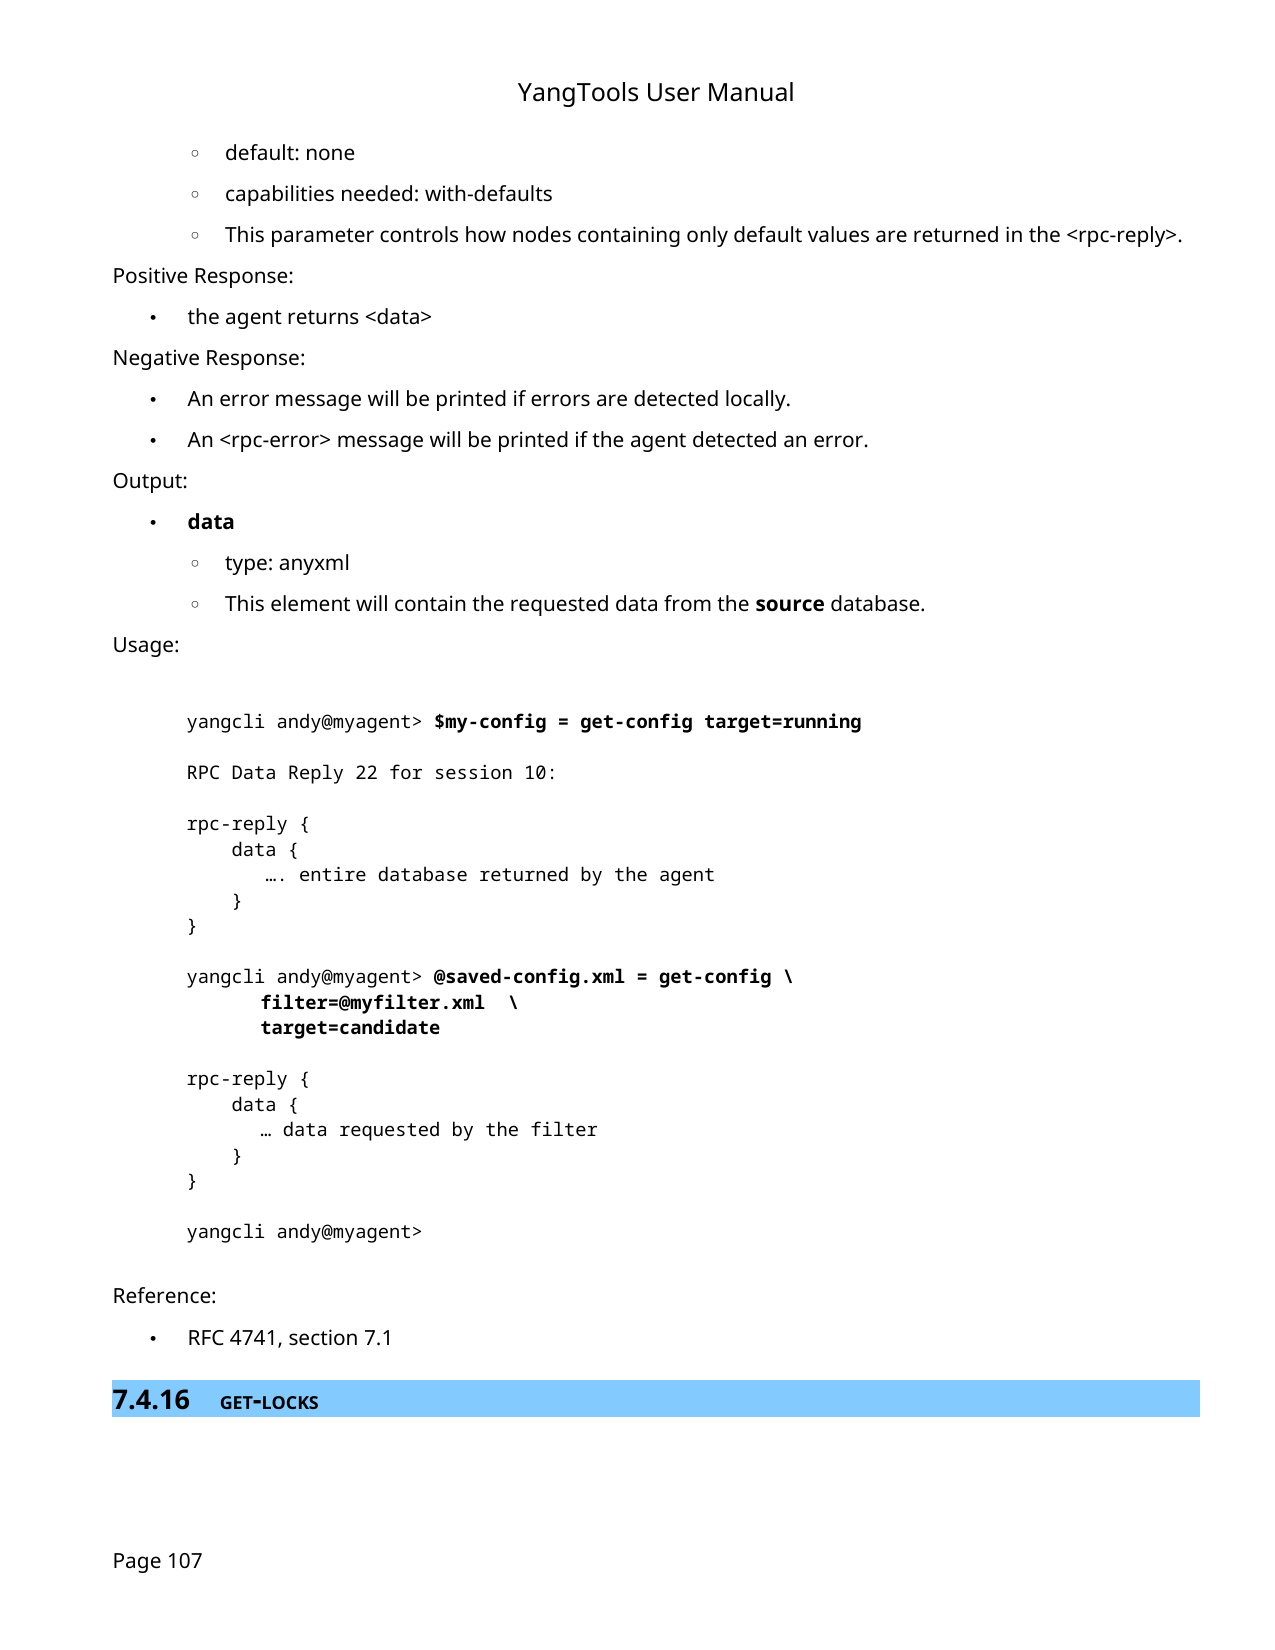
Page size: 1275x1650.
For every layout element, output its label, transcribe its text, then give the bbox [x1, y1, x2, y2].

text Positive Response: [112, 261, 1200, 290]
list RFC 4741, section 7.1 [150, 1323, 1200, 1351]
text Reference: [112, 1282, 1200, 1310]
text Negative Response: [112, 343, 1200, 372]
list data [150, 507, 1200, 535]
list An error message will be printed if errors are detected locally. [150, 384, 1200, 413]
subtitle get-locks [112, 1380, 1200, 1417]
text Output: [112, 466, 1200, 494]
text Usage: [112, 630, 1200, 658]
list capabilities needed: with-defaults [187, 179, 1200, 208]
list the agent returns <data> [150, 302, 1200, 331]
text yangcli andy@myagent> $my-config = get-config target=running RPC Data Reply 22 for session 10: rpc-reply { data { …. entire database returned by the agent } } yangcli andy@myagent> @saved-config.xml = get-config \ filter=@myfilter.xml \ target=candidate rpc-reply { data { … data requested by the filter } } yangcli andy@myagent> [112, 708, 1200, 1270]
list default: none [187, 138, 1200, 167]
list An <rpc-error> message will be printed if the agent detected an error. [150, 425, 1200, 453]
list This parameter controls how nodes containing only default values are returned in the <rpc-reply>. [187, 220, 1200, 249]
list This element will contain the requested data from the source database. [187, 589, 1200, 617]
list type: anyxml [187, 548, 1200, 576]
